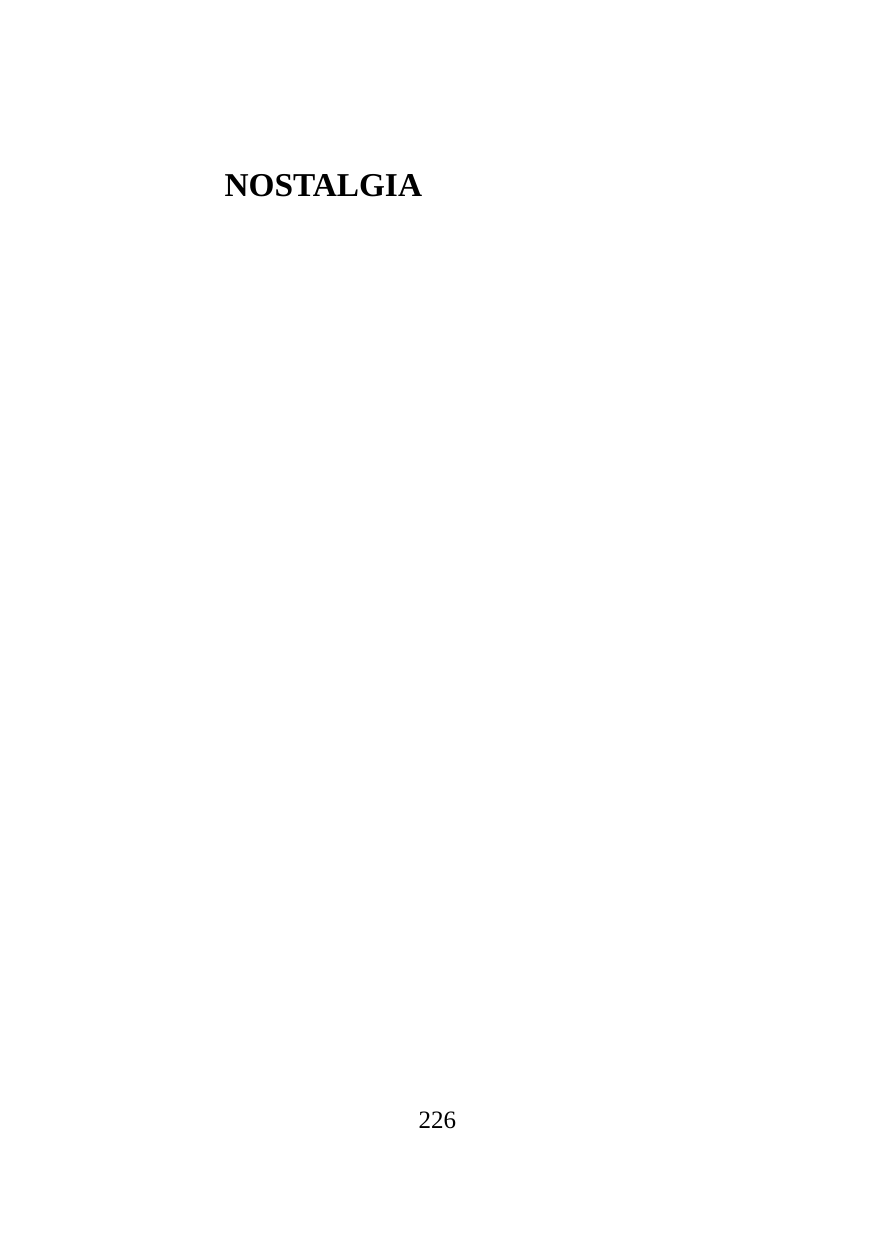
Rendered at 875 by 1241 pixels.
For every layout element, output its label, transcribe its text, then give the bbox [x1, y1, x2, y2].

subtitle NOSTALGIA [195, 165, 768, 204]
